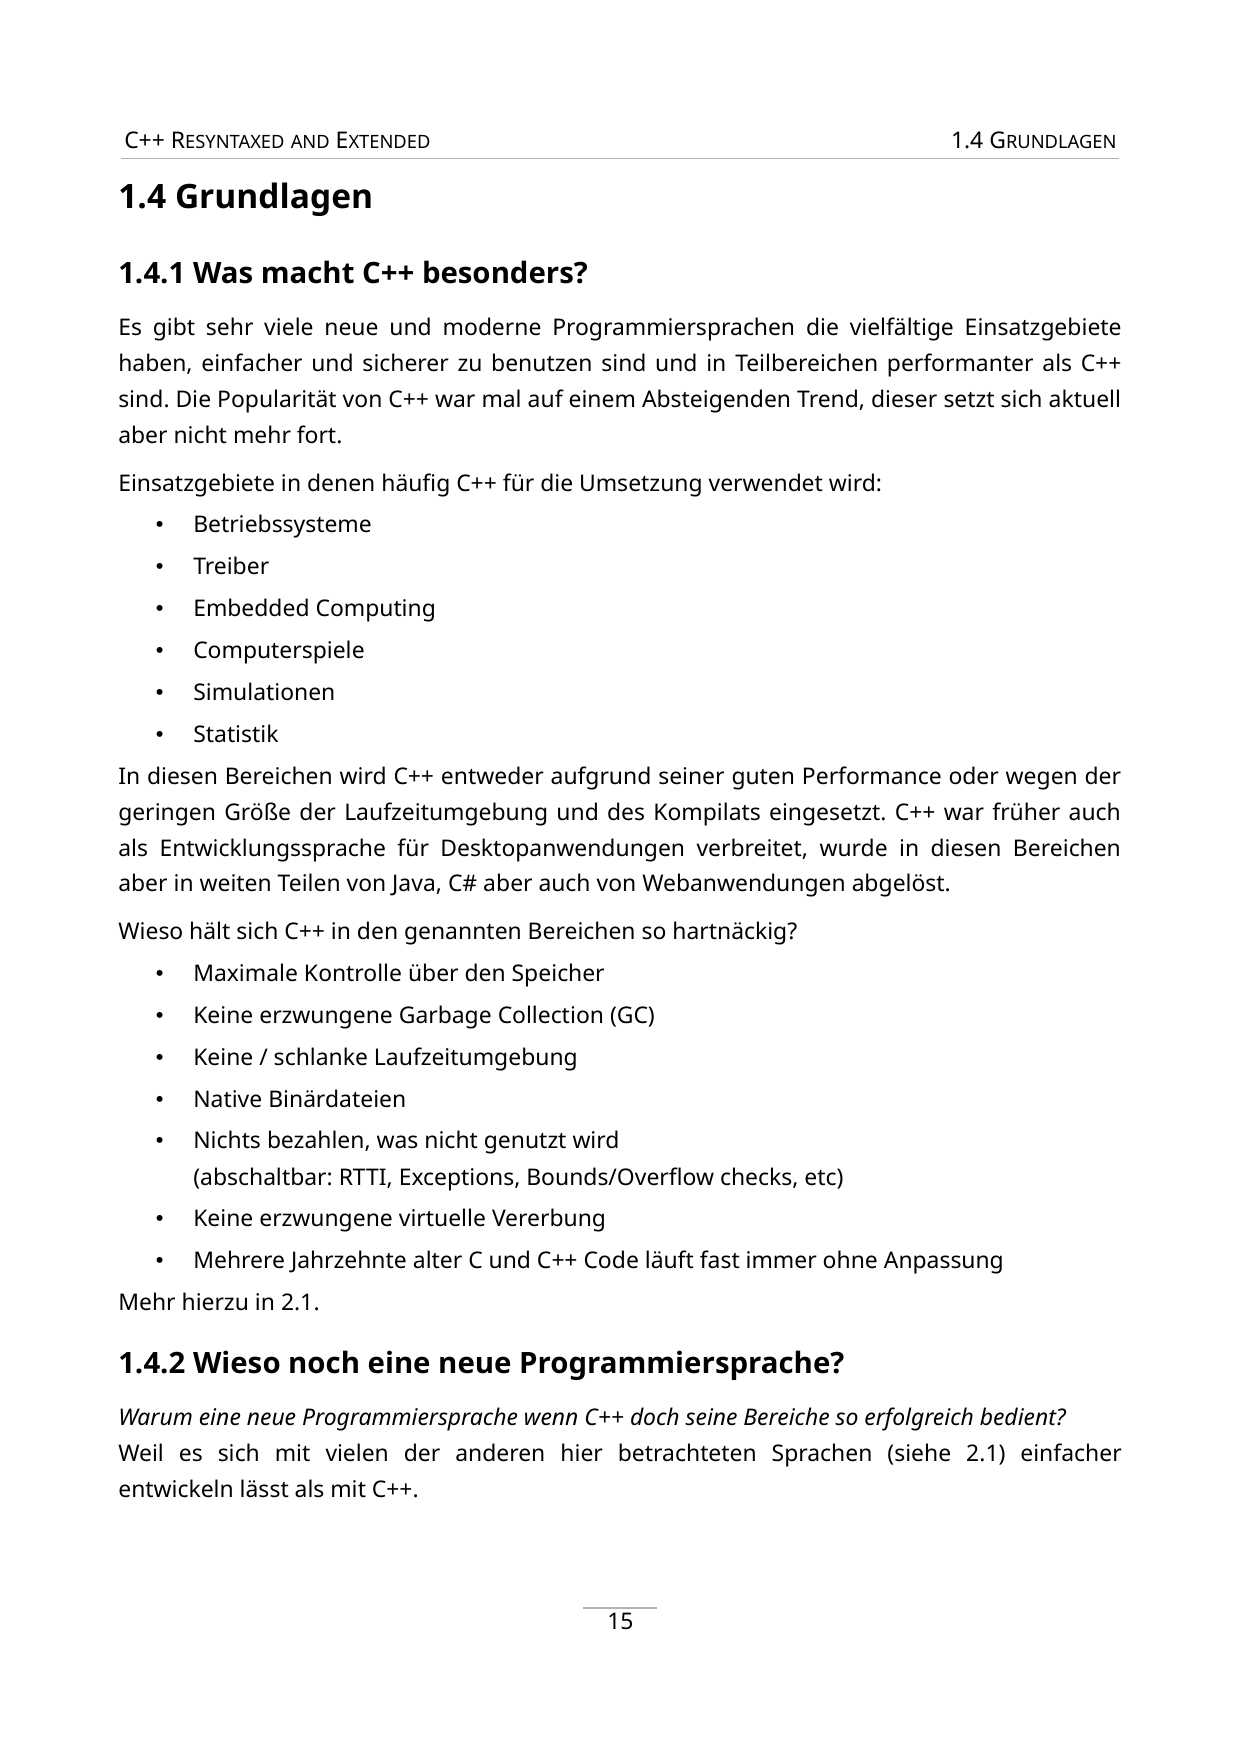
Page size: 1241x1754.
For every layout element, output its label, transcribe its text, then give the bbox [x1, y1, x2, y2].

list Mehrere Jahrzehnte alter C und C++ Code läuft fast immer ohne Anpassung [156, 1244, 1122, 1275]
subtitle Wieso hält sich C++ in den genannten Bereichen so hartnäckig? [118, 915, 1122, 946]
list Embedded Computing [156, 592, 1122, 623]
list Nichts bezahlen, was nicht genutzt wird (abschaltbar: RTTI, Exceptions, Bounds/Overflow checks, etc) [156, 1124, 1122, 1192]
list Maximale Kontrolle über den Speicher [156, 957, 1122, 988]
subtitle Was macht C++ besonders? [118, 252, 1122, 292]
list Keine erzwungene virtuelle Vererbung [156, 1202, 1122, 1233]
subtitle Wieso noch eine neue Programmiersprache? [118, 1342, 1122, 1382]
list Betriebssysteme [156, 508, 1122, 539]
list Statistik [156, 718, 1122, 749]
text Warum eine neue Programmiersprache wenn C++ doch seine Bereiche so erfolgreich bedient? Weil es sich mit vielen der anderen hier betrachteten Sprachen (siehe 2.1) einfacher entwickeln lässt als mit C++. [118, 1401, 1122, 1504]
list Native Binärdateien [156, 1083, 1122, 1114]
text Es gibt sehr viele neue und moderne Programmiersprachen die vielfältige Einsatzgebiete haben, einfacher und sicherer zu benutzen sind und in Teilbereichen performanter als C++ sind. Die Popularität von C++ war mal auf einem Absteigenden Trend, dieser setzt sich aktuell aber nicht mehr fort. [118, 311, 1122, 450]
list Keine erzwungene Garbage Collection (GC) [156, 999, 1122, 1030]
list Mehr hierzu in 2.1. [118, 1286, 1122, 1317]
list Treiber [156, 550, 1122, 581]
list Keine / schlanke Laufzeitumgebung [156, 1041, 1122, 1072]
text In diesen Bereichen wird C++ entweder aufgrund seiner guten Performance oder wegen der geringen Größe der Laufzeitumgebung und des Kompilats eingesetzt. C++ war früher auch als Entwicklungssprache für Desktopanwendungen verbreitet, wurde in diesen Bereichen aber in weiten Teilen von Java, C# aber auch von Webanwendungen abgelöst. [118, 759, 1122, 899]
subtitle Grundlagen [118, 173, 1122, 219]
list Simulationen [156, 676, 1122, 707]
list Computerspiele [156, 634, 1122, 665]
subtitle Einsatzgebiete in denen häufig C++ für die Umsetzung verwendet wird: [118, 466, 1122, 498]
